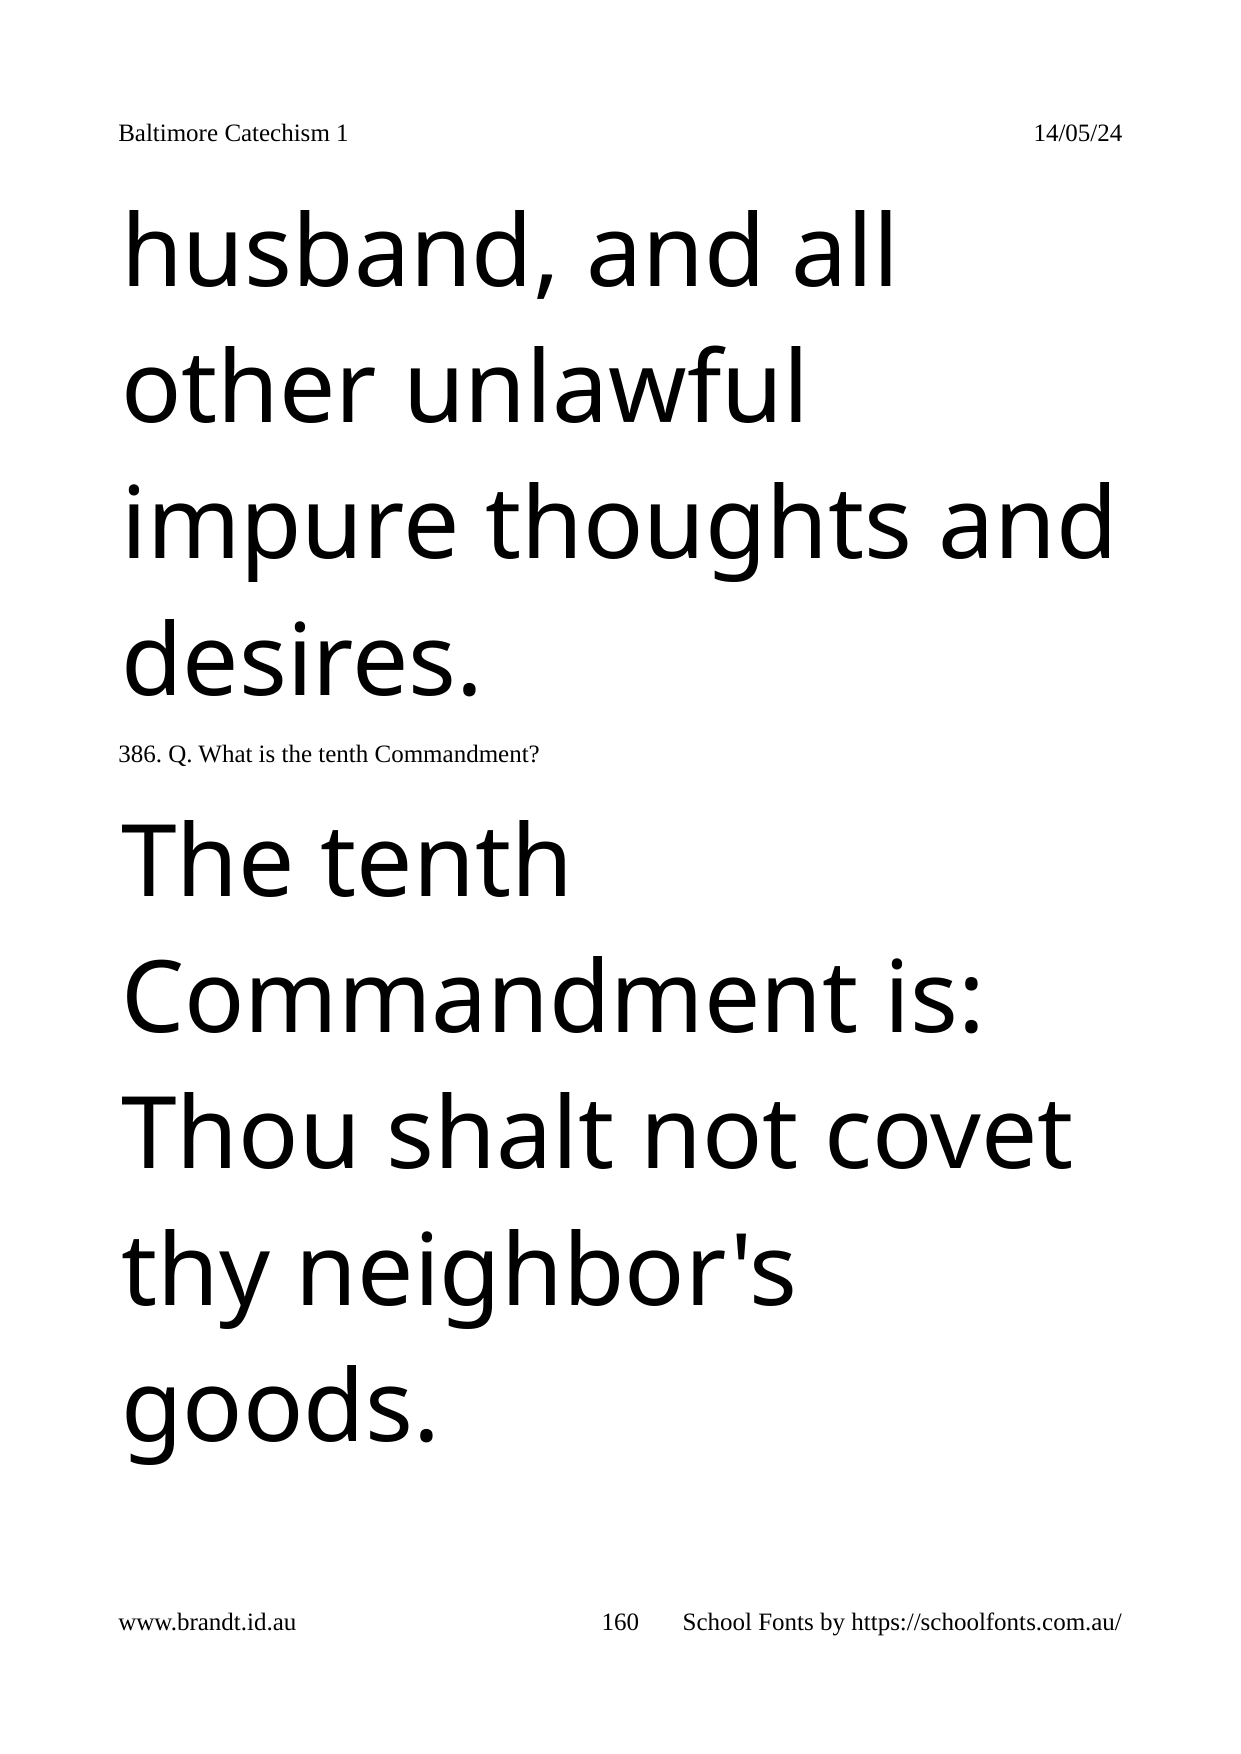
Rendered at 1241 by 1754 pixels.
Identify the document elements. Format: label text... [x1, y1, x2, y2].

text The tenth Commandment is: Thou shalt not covet thy neighbor's goods. [118, 787, 1122, 1474]
text 386. Q. What is the tenth Commandment? [118, 739, 1122, 768]
text husband, and all other unlawful impure thoughts and desires. [118, 176, 1122, 727]
